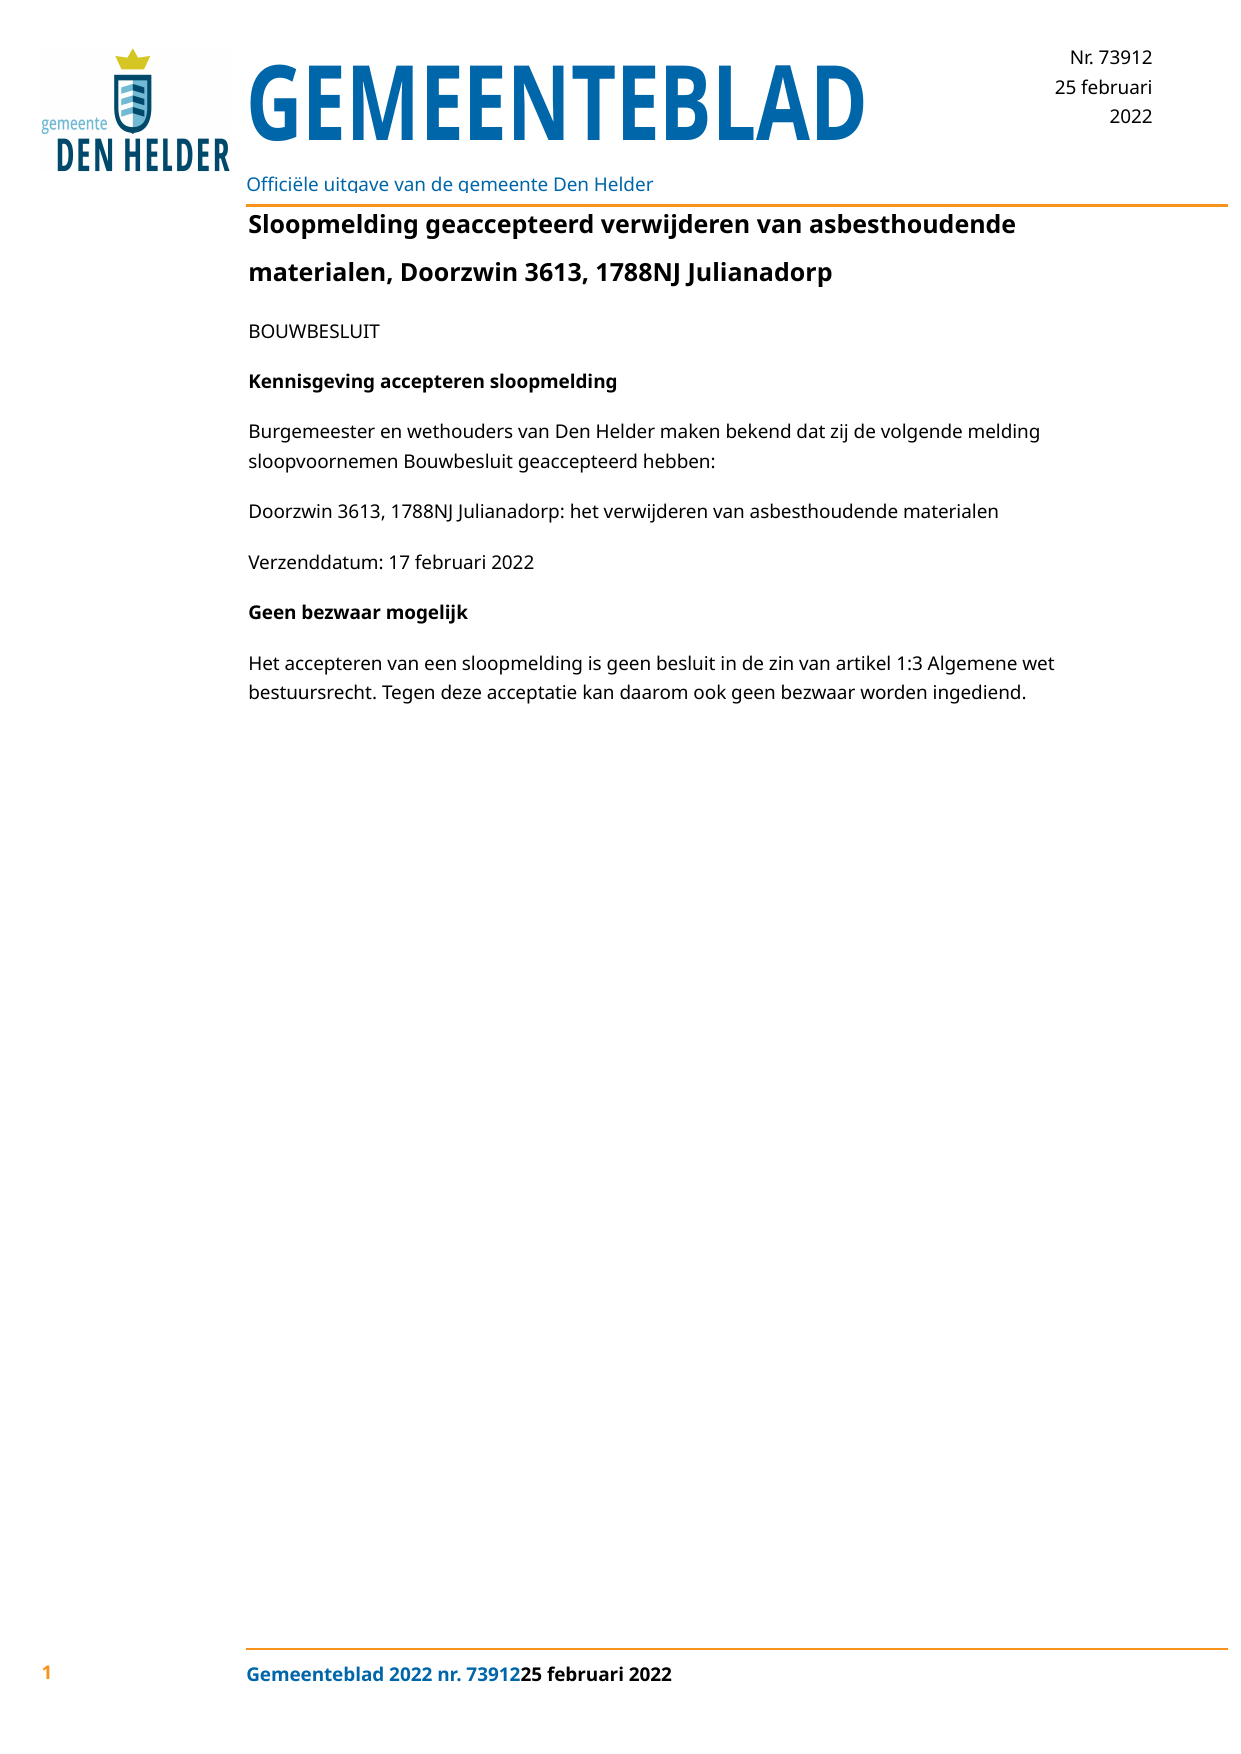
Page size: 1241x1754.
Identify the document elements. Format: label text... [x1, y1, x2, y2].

text BOUWBESLUIT [248, 318, 1152, 344]
text Sloopmelding geaccepteerd verwijderen van asbesthoudende materialen, Doorzwin 3613, 1788NJ Julianadorp [248, 207, 1152, 288]
text Het accepteren van een sloopmelding is geen besluit in de zin van artikel 1:3 Algemene wet bestuursrecht. Tegen deze acceptatie kan daarom ook geen bezwaar worden ingediend. [248, 650, 1152, 705]
text Burgemeester en wethouders van Den Helder maken bekend dat zij de volgende melding sloopvoornemen Bouwbesluit geaccepteerd hebben: [248, 419, 1152, 474]
picture [130, 157, 135, 172]
picture [182, 144, 187, 165]
text Doorzwin 3613, 1788NJ Julianadorp: het verwijderen van asbesthoudende materialen [248, 499, 1152, 524]
picture [41, 47, 231, 172]
picture [100, 154, 106, 172]
text Verzenddatum: 17 februari 2022 [248, 549, 1152, 575]
text Geen bezwaar mogelijk [248, 599, 1152, 625]
picture [220, 160, 224, 172]
picture [63, 144, 68, 165]
text Kennisgeving accepteren sloopmelding [248, 368, 1152, 394]
